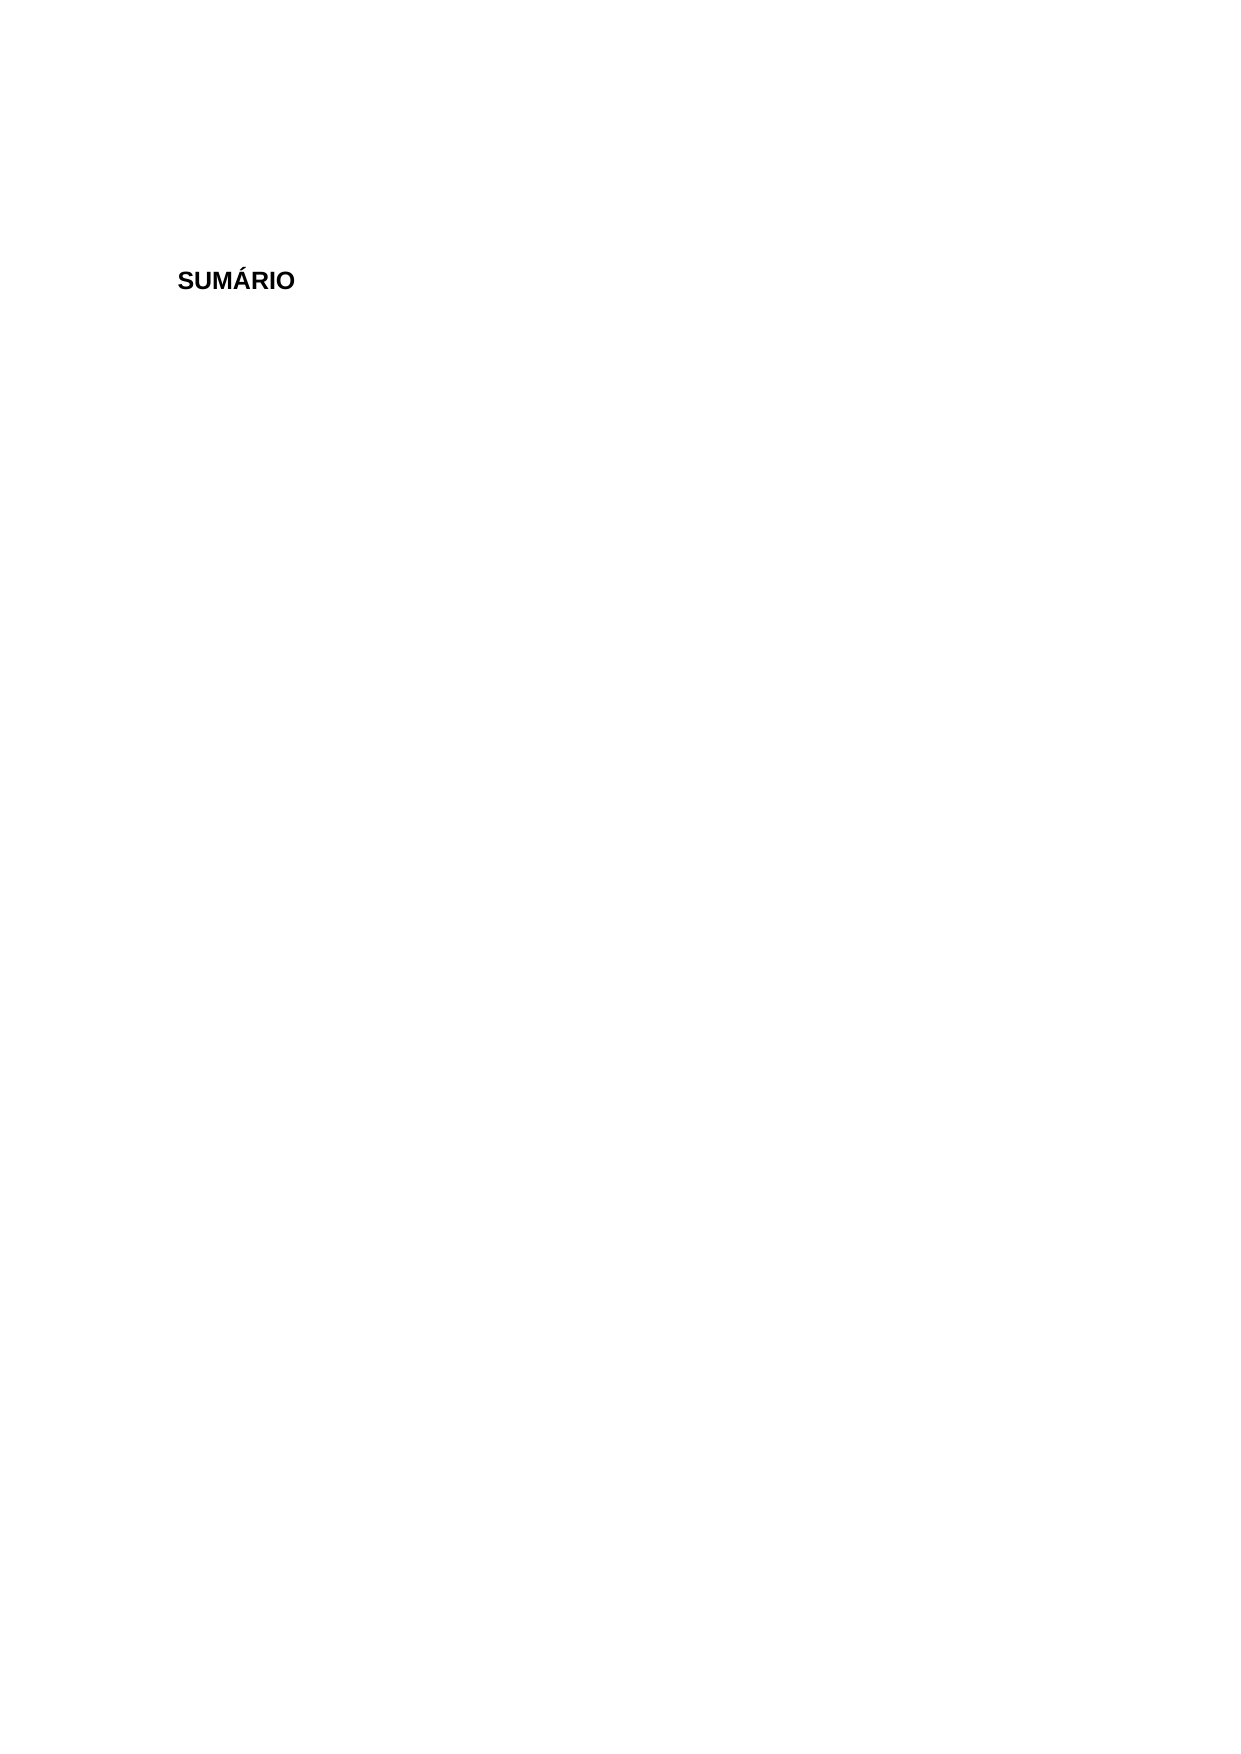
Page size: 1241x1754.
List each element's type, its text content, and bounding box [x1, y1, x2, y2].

text SUMÁRIO [177, 266, 1122, 294]
